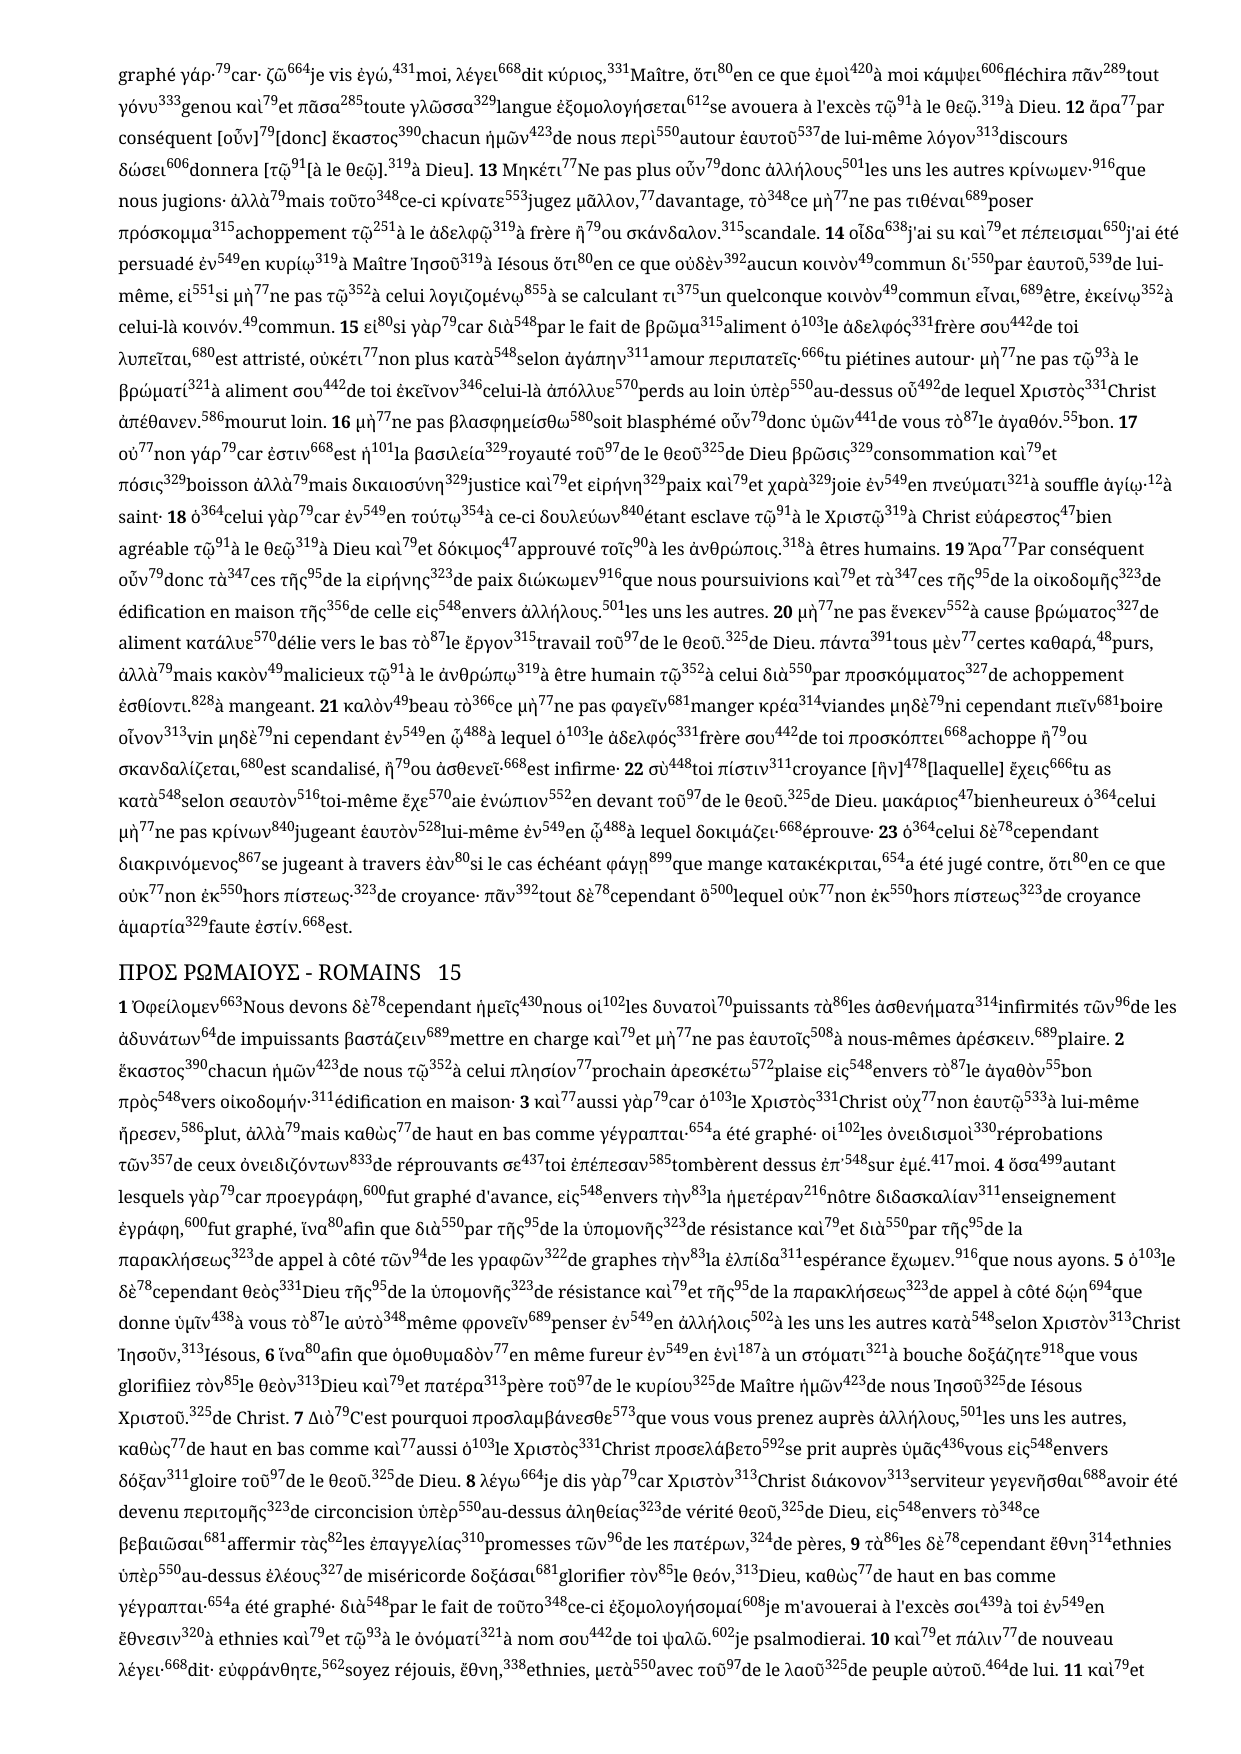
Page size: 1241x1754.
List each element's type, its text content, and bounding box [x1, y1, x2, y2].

text ΠΡΟΣ ΡΩΜΑΙΟΥΣ - ROMAINS 15 [118, 957, 1181, 987]
text 1 Τὸν346Celui δὲ78cependant ἀσθενοῦντα822étant infirme τῇ89à la πίστει317à croyance προσλαμβάνεσθε,573que vous vous prenez auprès, μὴ77ne pas εἰς548envers διακρίσεις310jugements au travers διαλογισμῶν.324de calculs au-travers. 2 ὃς390lequel μὲν79certes πιστεύει668croit φαγεῖν681manger πάντα,374tous, ὁ364celui δὲ78cependant ἀσθενῶν840étant infirme λάχανα314légumes ἐσθίει.668mange. 3 ὁ364celui ἐσθίων840mangeant τὸν346celui μὴ77ne pas ἐσθίοντα822mangeant μὴ77ne pas ἐξουθενείτω,572exclue comme rien, ὁ364celui δὲ78cependant μὴ77ne pas ἐσθίων840mangeant τὸν346celui ἐσθίοντα822mangeant μὴ77ne pas κρινέτω,572juge, ὁ103le θεὸς331Dieu γὰρ79car αὐτὸν452lui προσελάβετο.592se prit auprès. 4 σὺ448toi τίς410quel εἶ666tu es ὁ364celui κρίνων840jugeant ἀλλότριον115d'autrui οἰκέτην;313habitant de maison; τῷ251à le ἰδίῳ121à en propre κυρίῳ319à Maître στήκει668tient debout ἢ79ou πίπτει·668tombe· σταθήσεται619sera dressé δέ,78cependant, δυνατεῖ668est puissant γὰρ79car ὁ103le κύριος331Maître στῆσαι681dresser αὐτόν.452lui. 5 Ὃς390Lequel μὲν79certes [γὰρ]79[car] κρίνει668juge ἡμέραν311journée παρ᾽548à côté ἡμέραν,311journée, ὃς390lequel δὲ78cependant κρίνει668juge πᾶσαν267toute ἡμέραν·311journée· ἕκαστος390chacun ἐν549en τῷ251à le ἰδίῳ121à en propre νοῒ319à intellect πληροφορείσθω.580soit colporté à plénitude. 6 ὁ364celui φρονῶν840pensant τὴν83la ἡμέραν311journée κυρίῳ319à Maître φρονεῖ·668pense· καὶ79et ὁ364celui ἐσθίων840mangeant κυρίῳ319à Maître ἐσθίει,668mange, εὐχαριστεῖ668rend grâce γὰρ79car τῷ91à le θεῷ·319à Dieu· καὶ79et ὁ364celui μὴ77ne pas ἐσθίων840mangeant κυρίῳ319à Maître οὐκ77non ἐσθίει668mange καὶ79et εὐχαριστεῖ668rend grâce τῷ91à le θεῷ.319à Dieu. 7 οὐδεὶς390aucun γὰρ79car ἡμῶν423de nous ἑαυτῷ533à lui-même ζῇ668vit καὶ79et οὐδεὶς390aucun ἑαυτῷ533à lui-même ἀποθνῄσκει·668meurt loin· 8 ἐάν80si le cas échéant τε79en outre γὰρ79car ζῶμεν,916que nous vivions, τῷ91à le κυρίῳ319à Maître ζῶμεν,663nous vivons, ἐάν80si le cas échéant τε79en outre ἀποθνῄσκωμεν,916que nous mourions loin, τῷ91à le κυρίῳ319à Maître ἀποθνῄσκομεν.663nous mourons loin. ἐάν80si le cas échéant τε79en outre οὖν79donc ζῶμεν916que nous vivions ἐάν80si le cas échéant τε79en outre ἀποθνῄσκωμεν,916que nous mourions loin, τοῦ97de le κυρίου325de Maître ἐσμέν.663nous sommes. 9 εἰς548envers τοῦτο348ce-ci γὰρ79car Χριστὸς331Christ ἀπέθανεν586mourut loin καὶ79et ἔζησεν,586vécut, ἵνα80afin que καὶ79et νεκρῶν64de morts καὶ79et ζώντων833de vivants κυριεύσῃ.899que maîtrise. 10 Σὺ448Toi δὲ78cependant τί399quel κρίνεις666tu juges τὸν85le ἀδελφόν313frère σου;442de toi; ἢ79ou καὶ77aussi σὺ448toi τί399quel ἐξουθενεῖς666tu exclus comme rien τὸν85le ἀδελφόν313frère σου;442de toi; πάντες389tous γὰρ79car παραστησόμεθα607nous nous dresserons à côté τῷ93à le βήματι321à estrade τοῦ97de le θεοῦ,325de Dieu, 11 γέγραπται654a été graphé γάρ·79car· ζῶ664je vis ἐγώ,431moi, λέγει668dit κύριος,331Maître, ὅτι80en ce que ἐμοὶ420à moi κάμψει606fléchira πᾶν289tout γόνυ333genou καὶ79et πᾶσα285toute γλῶσσα329langue ἐξομολογήσεται612se avouera à l'excès τῷ91à le θεῷ.319à Dieu. 12 ἄρα77par conséquent [οὖν]79[donc] ἕκαστος390chacun ἡμῶν423de nous περὶ550autour ἑαυτοῦ537de lui-même λόγον313discours δώσει606donnera [τῷ91[à le θεῷ].319à Dieu]. 13 Μηκέτι77Ne pas plus οὖν79donc ἀλλήλους501les uns les autres κρίνωμεν·916que nous jugions· ἀλλὰ79mais τοῦτο348ce-ci κρίνατε553jugez μᾶλλον,77davantage, τὸ348ce μὴ77ne pas τιθέναι689poser πρόσκομμα315achoppement τῷ251à le ἀδελφῷ319à frère ἢ79ou σκάνδαλον.315scandale. 14 οἶδα638j'ai su καὶ79et πέπεισμαι650j'ai été persuadé ἐν549en κυρίῳ319à Maître Ἰησοῦ319à Iésous ὅτι80en ce que οὐδὲν392aucun κοινὸν49commun δι᾽550par ἑαυτοῦ,539de lui-même, εἰ551si μὴ77ne pas τῷ352à celui λογιζομένῳ855à se calculant τι375un quelconque κοινὸν49commun εἶναι,689être, ἐκείνῳ352à celui-là κοινόν.49commun. 15 εἰ80si γὰρ79car διὰ548par le fait de βρῶμα315aliment ὁ103le ἀδελφός331frère σου442de toi λυπεῖται,680est attristé, οὐκέτι77non plus κατὰ548selon ἀγάπην311amour περιπατεῖς·666tu piétines autour· μὴ77ne pas τῷ93à le βρώματί321à aliment σου442de toi ἐκεῖνον346celui-là ἀπόλλυε570perds au loin ὑπὲρ550au-dessus οὗ492de lequel Χριστὸς331Christ ἀπέθανεν.586mourut loin. 16 μὴ77ne pas βλασφημείσθω580soit blasphémé οὖν79donc ὑμῶν441de vous τὸ87le ἀγαθόν.55bon. 17 οὐ77non γάρ79car ἐστιν668est ἡ101la βασιλεία329royauté τοῦ97de le θεοῦ325de Dieu βρῶσις329consommation καὶ79et πόσις329boisson ἀλλὰ79mais δικαιοσύνη329justice καὶ79et εἰρήνη329paix καὶ79et χαρὰ329joie ἐν549en πνεύματι321à souffle ἁγίῳ·12à saint· 18 ὁ364celui γὰρ79car ἐν549en τούτῳ354à ce-ci δουλεύων840étant esclave τῷ91à le Χριστῷ319à Christ εὐάρεστος47bien agréable τῷ91à le θεῷ319à Dieu καὶ79et δόκιμος47approuvé τοῖς90à les ἀνθρώποις.318à êtres humains. 19 Ἄρα77Par conséquent οὖν79donc τὰ347ces τῆς95de la εἰρήνης323de paix διώκωμεν916que nous poursuivions καὶ79et τὰ347ces τῆς95de la οἰκοδομῆς323de édification en maison τῆς356de celle εἰς548envers ἀλλήλους.501les uns les autres. 20 μὴ77ne pas ἕνεκεν552à cause βρώματος327de aliment κατάλυε570délie vers le bas τὸ87le ἔργον315travail τοῦ97de le θεοῦ.325de Dieu. πάντα391tous μὲν77certes καθαρά,48purs, ἀλλὰ79mais κακὸν49malicieux τῷ91à le ἀνθρώπῳ319à être humain τῷ352à celui διὰ550par προσκόμματος327de achoppement ἐσθίοντι.828à mangeant. 21 καλὸν49beau τὸ366ce μὴ77ne pas φαγεῖν681manger κρέα314viandes μηδὲ79ni cependant πιεῖν681boire οἶνον313vin μηδὲ79ni cependant ἐν549en ᾧ488à lequel ὁ103le ἀδελφός331frère σου442de toi προσκόπτει668achoppe ἢ79ou σκανδαλίζεται,680est scandalisé, ἢ79ou ἀσθενεῖ·668est infirme· 22 σὺ448toi πίστιν311croyance [ἣν]478[laquelle] ἔχεις666tu as κατὰ548selon σεαυτὸν516toi-même ἔχε570aie ἐνώπιον552en devant τοῦ97de le θεοῦ.325de Dieu. μακάριος47bienheureux ὁ364celui μὴ77ne pas κρίνων840jugeant ἑαυτὸν528lui-même ἐν549en ᾧ488à lequel δοκιμάζει·668éprouve· 23 ὁ364celui δὲ78cependant διακρινόμενος867se jugeant à travers ἐὰν80si le cas échéant φάγῃ899que mange κατακέκριται,654a été jugé contre, ὅτι80en ce que οὐκ77non ἐκ550hors πίστεως·323de croyance· πᾶν392tout δὲ78cependant ὃ500lequel οὐκ77non ἐκ550hors πίστεως323de croyance ἁμαρτία329faute ἐστίν.668est. [118, 59, 1181, 939]
text 1 Ὀφείλομεν663Nous devons δὲ78cependant ἡμεῖς430nous οἱ102les δυνατοὶ70puissants τὰ86les ἀσθενήματα314infirmités τῶν96de les ἀδυνάτων64de impuissants βαστάζειν689mettre en charge καὶ79et μὴ77ne pas ἑαυτοῖς508à nous-mêmes ἀρέσκειν.689plaire. 2 ἕκαστος390chacun ἡμῶν423de nous τῷ352à celui πλησίον77prochain ἀρεσκέτω572plaise εἰς548envers τὸ87le ἀγαθὸν55bon πρὸς548vers οἰκοδομήν·311édification en maison· 3 καὶ77aussi γὰρ79car ὁ103le Χριστὸς331Christ οὐχ77non ἑαυτῷ533à lui-même ἤρεσεν,586plut, ἀλλὰ79mais καθὼς77de haut en bas comme γέγραπται·654a été graphé· οἱ102les ὀνειδισμοὶ330réprobations τῶν357de ceux ὀνειδιζόντων833de réprouvants σε437toi ἐπέπεσαν585tombèrent dessus ἐπ᾽548sur ἐμέ.417moi. 4 ὅσα499autant lesquels γὰρ79car προεγράφη,600fut graphé d'avance, εἰς548envers τὴν83la ἡμετέραν216nôtre διδασκαλίαν311enseignement ἐγράφη,600fut graphé, ἵνα80afin que διὰ550par τῆς95de la ὑπομονῆς323de résistance καὶ79et διὰ550par τῆς95de la παρακλήσεως323de appel à côté τῶν94de les γραφῶν322de graphes τὴν83la ἐλπίδα311espérance ἔχωμεν.916que nous ayons. 5 ὁ103le δὲ78cependant θεὸς331Dieu τῆς95de la ὑπομονῆς323de résistance καὶ79et τῆς95de la παρακλήσεως323de appel à côté δῴη694que donne ὑμῖν438à vous τὸ87le αὐτὸ348même φρονεῖν689penser ἐν549en ἀλλήλοις502à les uns les autres κατὰ548selon Χριστὸν313Christ Ἰησοῦν,313Iésous, 6 ἵνα80afin que ὁμοθυμαδὸν77en même fureur ἐν549en ἑνὶ187à un στόματι321à bouche δοξάζητε918que vous glorifiiez τὸν85le θεὸν313Dieu καὶ79et πατέρα313père τοῦ97de le κυρίου325de Maître ἡμῶν423de nous Ἰησοῦ325de Iésous Χριστοῦ.325de Christ. 7 Διὸ79C'est pourquoi προσλαμβάνεσθε573que vous vous prenez auprès ἀλλήλους,501les uns les autres, καθὼς77de haut en bas comme καὶ77aussi ὁ103le Χριστὸς331Christ προσελάβετο592se prit auprès ὑμᾶς436vous εἰς548envers δόξαν311gloire τοῦ97de le θεοῦ.325de Dieu. 8 λέγω664je dis γὰρ79car Χριστὸν313Christ διάκονον313serviteur γεγενῆσθαι688avoir été devenu περιτομῆς323de circoncision ὑπὲρ550au-dessus ἀληθείας323de vérité θεοῦ,325de Dieu, εἰς548envers τὸ348ce βεβαιῶσαι681affermir τὰς82les ἐπαγγελίας310promesses τῶν96de les πατέρων,324de pères, 9 τὰ86les δὲ78cependant ἔθνη314ethnies ὑπὲρ550au-dessus ἐλέους327de miséricorde δοξάσαι681glorifier τὸν85le θεόν,313Dieu, καθὼς77de haut en bas comme γέγραπται·654a été graphé· διὰ548par le fait de τοῦτο348ce-ci ἐξομολογήσομαί608je m'avouerai à l'excès σοι439à toi ἐν549en ἔθνεσιν320à ethnies καὶ79et τῷ93à le ὀνόματί321à nom σου442de toi ψαλῶ.602je psalmodierai. 10 καὶ79et πάλιν77de nouveau λέγει·668dit· εὐφράνθητε,562soyez réjouis, ἔθνη,338ethnies, μετὰ550avec τοῦ97de le λαοῦ325de peuple αὐτοῦ.464de lui. 11 καὶ79et πάλιν·77de nouveau· αἰνεῖτε,569louez, πάντα292tous τὰ110les ἔθνη,338ethnies, τὸν85le κύριον313Maître καὶ79et ἐπαινεσάτωσαν555surlouent αὐτὸν452lui πάντες286tous οἱ102les λαοί.330peuples. 12 καὶ79et πάλιν77de nouveau Ἠσαΐας331Ésaïa λέγει·668dit· ἔσται612se sera ἡ101la ῥίζα329racine τοῦ97de le Ἰεσσαὶ325de Iessai καὶ79et ὁ364celui ἀνιστάμενος867se redressant ἄρχειν689originer ἐθνῶν,326de ethnies, ἐπ᾽549sur αὐτῷ458à lui ἔθνη332ethnies ἐλπιοῦσιν.605espéreront. 13 Ὁ103Le δὲ78cependant θεὸς331Dieu τῆς95de la ἐλπίδος323de espérance πληρώσαι694que fasse plénitude ὑμᾶς436vous πάσης279de toute χαρᾶς323de joie καὶ79et εἰρήνης323de paix ἐν549en τῷ354à ce πιστεύειν,689croire, εἰς548envers τὸ348ce περισσεύειν689surabonder ὑμᾶς436vous ἐν549en τῇ89à la ἐλπίδι317à espérance ἐν549en δυνάμει317à puissance πνεύματος327de souffle ἁγίου.18de saint. 14 Πέπεισμαι650J'ai été persuadé δέ,78cependant, ἀδελφοί336frères μου,424de moi, καὶ77aussi αὐτὸς513moi-même ἐγὼ431moi περὶ550autour ὑμῶν441de vous ὅτι80en ce que καὶ77aussi αὐτοὶ523vous-mêmes μεστοί46pleins ἐστε665vous êtes ἀγαθωσύνης,323de bonté, πεπληρωμένοι812ayants étés faits plénitude πάσης279de toute [τῆς]95[de la] γνώσεως,323de connaissance, δυνάμενοι866se pouvants καὶ77aussi ἀλλήλους501les uns les autres νουθετεῖν.689admonester. 15 τολμηρότερον77avec plus d'audace δὲ78cependant ἔγραψα582je graphai ὑμῖν438à vous ἀπὸ550au loin μέρους327de part ὡς80comme ἐπαναμιμνῄσκων840remémorant sur ὑμᾶς436vous διὰ548par le fait de τὴν83la χάριν311grâce τὴν344celle δοθεῖσάν742ayante étée donnée μοι420à moi ὑπὸ550sous τοῦ97de le θεοῦ325de Dieu 16 εἰς548envers τὸ348ce εἶναί689être με417moi λειτουργὸν313liturge Χριστοῦ325de Christ Ἰησοῦ325de Iésous εἰς548envers τὰ86les ἔθνη,314ethnies, ἱερουργοῦντα822travaillant au sanctuaire τὸ87le εὐαγγέλιον315évangile τοῦ97de le θεοῦ,325de Dieu, ἵνα80afin que γένηται905que se devienne ἡ101la προσφορὰ329offrande τῶν98de les ἐθνῶν326de ethnies εὐπρόσδεκτος,45bien acceptable auprès, ἡγιασμένη811ayante étée sanctifiée ἐν549en πνεύματι321à souffle ἁγίῳ.12à saint. 17 ἔχω664j'ai οὖν79donc [τὴν]83[la] καύχησιν311vanterie ἐν549en Χριστῷ319à Christ Ἰησοῦ319à Iésous τὰ347ces πρὸς548vers τὸν85le θεόν·313Dieu· 18 οὐ77non γὰρ79car τολμήσω602j'oserai τι375un quelconque λαλεῖν689bavarder ὧν493de lesquels οὐ77non κατειργάσατο592se mit au travail complètement Χριστὸς331Christ δι᾽550par ἐμοῦ424de moi εἰς548envers ὑπακοὴν311écoute soumise ἐθνῶν,326de ethnies, λόγῳ319à discours καὶ79et ἔργῳ,321à travail, 19 ἐν549en δυνάμει317à puissance σημείων326de signes καὶ79et τεράτων,326de prodiges, ἐν549en δυνάμει317à puissance πνεύματος327de souffle [θεοῦ]·325[de Dieu]· ὥστε80de sorte que με417moi ἀπὸ550au loin Ἰερουσαλὴμ323de Ierousalem καὶ79et κύκλῳ77en cercle μέχρι552jusqu'à τοῦ99de le Ἰλλυρικοῦ327de Illyricum πεπληρωκέναι686avoir fait plénitude τὸ87le εὐαγγέλιον315évangile τοῦ97de le Χριστοῦ,325de Christ, 20 οὕτως77ainsi δὲ78cependant φιλοτιμούμενον849se affectionnant valoriser εὐαγγελίζεσθαι690se évangéliser οὐχ77non ὅπου80là où ὠνομάσθη600fut nommé Χριστός,331Christ, ἵνα80afin que μὴ79ne pas ἐπ᾽548sur ἀλλότριον115d'autrui θεμέλιον313fondement οἰκοδομῶ,917que j'édifie en maison, 21 ἀλλὰ79mais καθὼς77de haut en bas comme γέγραπται·654a été graphé· οἷς485à lesquels οὐκ77non ἀνηγγέλη600fut annoncé de bas en haut περὶ550autour αὐτοῦ464de lui ὄψονται,611se verront, καὶ79et οἳ497lesquels οὐκ77non ἀκηκόασιν641ont écouté συνήσουσιν.605comprendront. 22 Διὸ79C'est pourquoi καὶ77aussi ἐνεκοπτόμην633j'étais incisé τὰ347ces πολλὰ374nombreux τοῦ360de ce ἐλθεῖν681venir πρὸς548vers ὑμᾶς·436vous· 23 νυνὶ77maintenant δὲ78cependant μηκέτι77ne pas plus τόπον313lieu ἔχων840ayant ἐν549en τοῖς92à les κλίμασιν320à climats τούτοις,145à ces-ci, ἐπιποθίαν311sur-désir δὲ78cependant ἔχων840ayant τοῦ360de ce ἐλθεῖν681venir πρὸς548vers ὑμᾶς436vous ἀπὸ550au loin πολλῶν282de nombreux ἐτῶν,326de ans, 24 ὡς80comme ἂν340le cas échéant πορεύωμαι923que je m'aille εἰς548envers τὴν83la Σπανίαν·311Espagne· ἐλπίζω664j'espère γὰρ79car διαπορευόμενος867se allant à travers θεάσασθαι682se contempler ὑμᾶς436vous καὶ79et ὑφ᾽550sous ὑμῶν441de vous προπεμφθῆναι683être mandé en avant ἐκεῖ77là ἐὰν80si le cas échéant ὑμῶν441de vous πρῶτον77premièrement ἀπὸ550au loin μέρους327de part ἐμπλησθῶ.907que je sois rempli dans. 25 Νυνὶ77Maintenant δὲ78cependant πορεύομαι670je me vais εἰς548envers Ἰερουσαλὴμ311Ierousalem διακονῶν840servant τοῖς90à les ἁγίοις.58à saints. 26 εὐδόκησαν585estimèrent en bien γὰρ79car Μακεδονία329Macédoine καὶ79et Ἀχαΐα329Achaïe κοινωνίαν311communion τινὰ267une quelconque ποιήσασθαι682se faire εἰς548envers τοὺς84les πτωχοὺς52pauvres τῶν96de les ἁγίων64de saints τῶν357de ceux ἐν549en Ἰερουσαλήμ.317à Ierousalem. 27 εὐδόκησαν585estimèrent en bien γὰρ79car καὶ79et ὀφειλέται330débiteurs εἰσὶν667sont αὐτῶν·463de eux· εἰ80si γὰρ79car τοῖς92à les πνευματικοῖς60à souffliques αὐτῶν463de eux ἐκοινώνησαν585communièrent τὰ104les ἔθνη,332ethnies, ὀφείλουσιν667doivent καὶ77aussi ἐν549en τοῖς92à les σαρκικοῖς60à charnels λειτουργῆσαι681faire liturgie αὐτοῖς.457à eux. 28 τοῦτο348ce-ci οὖν79donc ἐπιτελέσας721ayant achevé au-dessus καὶ79et σφραγισάμενος740se ayant scellé αὐτοῖς457à eux τὸν85le καρπὸν313fruit τοῦτον,138celui-ci, ἀπελεύσομαι608je m'éloignerai δι᾽550par ὑμῶν441de vous εἰς548envers Σπανίαν·311Espagne· 29 οἶδα638j'ai su δὲ78cependant ὅτι80en ce que ἐρχόμενος867se venant πρὸς548vers ὑμᾶς436vous ἐν549en πληρώματι321à plénitude εὐλογίας323de éloge Χριστοῦ325de Christ ἐλεύσομαι.608je me viendrai. 30 Παρακαλῶ664J'appelle à côté δὲ78cependant ὑμᾶς436vous [,933[, ἀδελφοί,]330frères,] διὰ550par τοῦ97de le κυρίου325de Maître ἡμῶν423de nous Ἰησοῦ325de Iésous Χριστοῦ325de Christ καὶ79et διὰ550par τῆς95de la ἀγάπης323de amour τοῦ99de le πνεύματος327de souffle συναγωνίσασθαί682se agoniser avec μοι420à moi ἐν549en ταῖς88à les προσευχαῖς316à prières ὑπὲρ550au-dessus ἐμοῦ424de moi πρὸς548vers τὸν85le θεόν,313Dieu, 31 ἵνα77afin que ῥυσθῶ907que je sois délivré ἀπὸ550au loin τῶν357de ceux ἀπειθούντων833de désobéissants ἐν549en τῇ89à la Ἰουδαίᾳ317à Ioudaia καὶ79et ἡ101la διακονία329service μου424de moi ἡ496celle εἰς548envers Ἰερουσαλὴμ311Ierousalem εὐπρόσδεκτος45bien acceptable auprès τοῖς90à les ἁγίοις58à saints γένηται,905que se devienne, 32 ἵνα80afin que ἐν549en χαρᾷ317à joie ἔλθω895que je vienne πρὸς548vers ὑμᾶς436vous διὰ550par θελήματος327de volonté θεοῦ325de Dieu συναναπαύσωμαι901que je me repose avec ὑμῖν.438à vous. 33 Ὁ103Le δὲ78cependant θεὸς331Dieu τῆς95de la εἰρήνης323de paix μετὰ550avec πάντων383de tous ὑμῶν,441de vous, ἀμήν.304amen. [118, 992, 1181, 1682]
